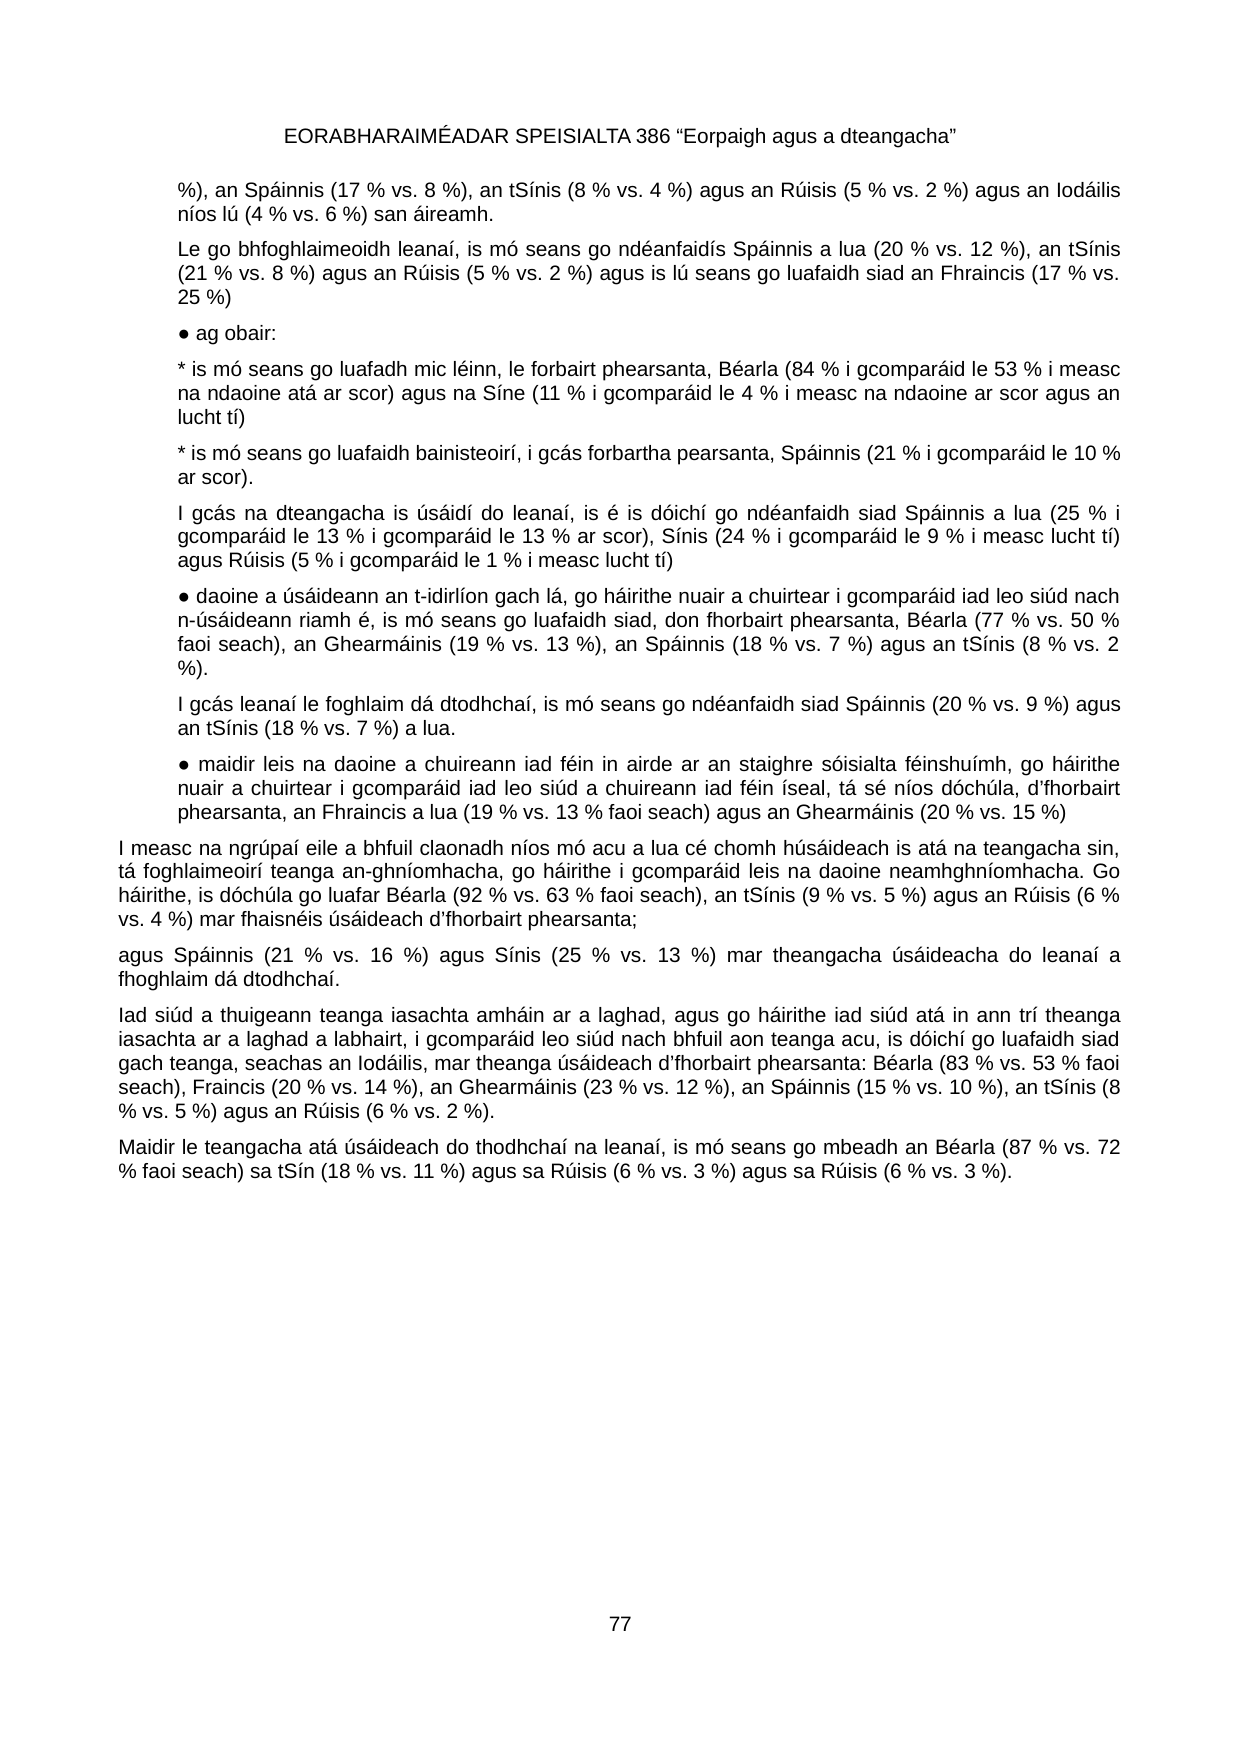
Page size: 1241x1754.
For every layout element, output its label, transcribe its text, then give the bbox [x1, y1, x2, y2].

text I gcás leanaí le foghlaim dá dtodhchaí, is mó seans go ndéanfaidh siad Spáinnis (20 % vs. 9 %) agus an tSínis (18 % vs. 7 %) a lua. [177, 692, 1122, 740]
text * is mó seans go luafaidh bainisteoirí, i gcás forbartha pearsanta, Spáinnis (21 % i gcomparáid le 10 % ar scor). [177, 441, 1122, 488]
text agus Spáinnis (21 % vs. 16 %) agus Sínis (25 % vs. 13 %) mar theangacha úsáideacha do leanaí a fhoghlaim dá dtodhchaí. [118, 943, 1122, 991]
text ● maidir leis na daoine a chuireann iad féin in airde ar an staighre sóisialta féinshuímh, go háirithe nuair a chuirtear i gcomparáid iad leo siúd a chuireann iad féin íseal, tá sé níos dóchúla, d’fhorbairt phearsanta, an Fhraincis a lua (19 % vs. 13 % faoi seach) agus an Ghearmáinis (20 % vs. 15 %) [177, 752, 1122, 823]
text %), an Spáinnis (17 % vs. 8 %), an tSínis (8 % vs. 4 %) agus an Rúisis (5 % vs. 2 %) agus an Iodáilis níos lú (4 % vs. 6 %) san áireamh. [177, 177, 1122, 225]
text I measc na ngrúpaí eile a bhfuil claonadh níos mó acu a lua cé chomh húsáideach is atá na teangacha sin, tá foghlaimeoirí teanga an-ghníomhacha, go háirithe i gcomparáid leis na daoine neamhghníomhacha. Go háirithe, is dóchúla go luafar Béarla (92 % vs. 63 % faoi seach), an tSínis (9 % vs. 5 %) agus an Rúisis (6 % vs. 4 %) mar fhaisnéis úsáideach d’fhorbairt phearsanta; [118, 835, 1122, 931]
text ● ag obair: [177, 321, 1122, 345]
text Iad siúd a thuigeann teanga iasachta amháin ar a laghad, agus go háirithe iad siúd atá in ann trí theanga iasachta ar a laghad a labhairt, i gcomparáid leo siúd nach bhfuil aon teanga acu, is dóichí go luafaidh siad gach teanga, seachas an Iodáilis, mar theanga úsáideach d’fhorbairt phearsanta: Béarla (83 % vs. 53 % faoi seach), Fraincis (20 % vs. 14 %), an Ghearmáinis (23 % vs. 12 %), an Spáinnis (15 % vs. 10 %), an tSínis (8 % vs. 5 %) agus an Rúisis (6 % vs. 2 %). [118, 1003, 1122, 1123]
text I gcás na dteangacha is úsáidí do leanaí, is é is dóichí go ndéanfaidh siad Spáinnis a lua (25 % i gcomparáid le 13 % i gcomparáid le 13 % ar scor), Sínis (24 % i gcomparáid le 9 % i measc lucht tí) agus Rúisis (5 % i gcomparáid le 1 % i measc lucht tí) [177, 500, 1122, 572]
text ● daoine a úsáideann an t-idirlíon gach lá, go háirithe nuair a chuirtear i gcomparáid iad leo siúd nach n-úsáideann riamh é, is mó seans go luafaidh siad, don fhorbairt phearsanta, Béarla (77 % vs. 50 % faoi seach), an Ghearmáinis (19 % vs. 13 %), an Spáinnis (18 % vs. 7 %) agus an tSínis (8 % vs. 2 %). [177, 584, 1122, 680]
text * is mó seans go luafadh mic léinn, le forbairt phearsanta, Béarla (84 % i gcomparáid le 53 % i measc na ndaoine atá ar scor) agus na Síne (11 % i gcomparáid le 4 % i measc na ndaoine ar scor agus an lucht tí) [177, 357, 1122, 429]
text Maidir le teangacha atá úsáideach do thodhchaí na leanaí, is mó seans go mbeadh an Béarla (87 % vs. 72 % faoi seach) sa tSín (18 % vs. 11 %) agus sa Rúisis (6 % vs. 3 %) agus sa Rúisis (6 % vs. 3 %). [118, 1134, 1122, 1182]
text Le go bhfoghlaimeoidh leanaí, is mó seans go ndéanfaidís Spáinnis a lua (20 % vs. 12 %), an tSínis (21 % vs. 8 %) agus an Rúisis (5 % vs. 2 %) agus is lú seans go luafaidh siad an Fhraincis (17 % vs. 25 %) [177, 237, 1122, 309]
